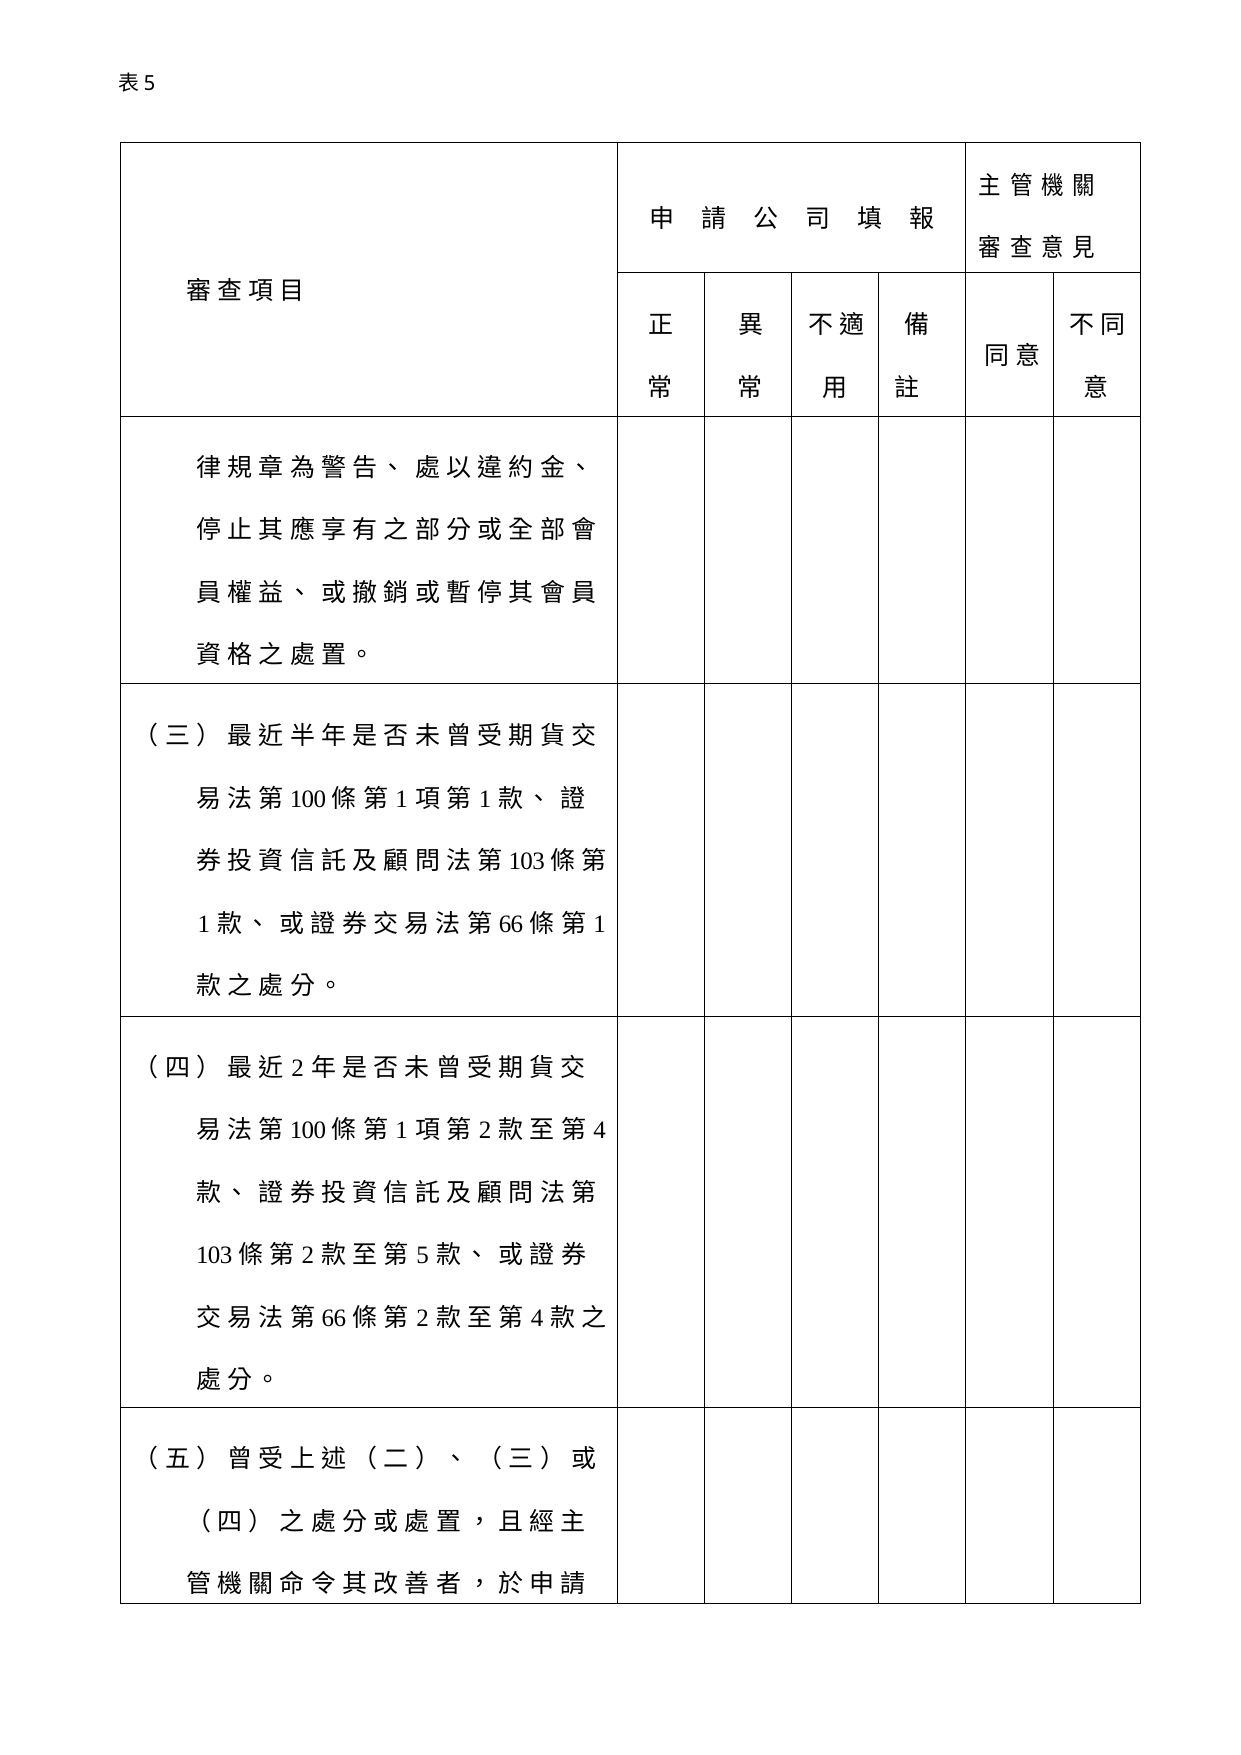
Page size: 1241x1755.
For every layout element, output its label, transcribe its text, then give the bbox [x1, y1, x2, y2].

table_header 主管機關 審查意見 [966, 143, 1140, 272]
table_cell 律規章為警告、處以違約金、停止其應享有之部分或全部會員權益、或撤銷或暫停其會員資格之處置。 [121, 417, 617, 682]
table_cell [618, 1408, 704, 1602]
table_cell 備 註 [879, 273, 965, 416]
table_cell 正 常 [618, 273, 704, 416]
table_cell [966, 417, 1053, 682]
table_header 審查項目 [121, 143, 617, 416]
table_cell [705, 1408, 791, 1602]
table_cell [1054, 1408, 1140, 1602]
table_cell [618, 417, 704, 682]
table_cell [879, 1017, 965, 1407]
table_cell [618, 684, 704, 1016]
table_cell [705, 1017, 791, 1407]
table_cell [705, 684, 791, 1016]
table_cell 不同意 [1054, 273, 1140, 416]
table_cell [1054, 684, 1140, 1016]
table_cell [792, 1017, 878, 1407]
table_cell [879, 417, 965, 682]
table_cell [1054, 1017, 1140, 1407]
table_cell 不適用 [792, 273, 878, 416]
table_cell [879, 684, 965, 1016]
table_cell [618, 1017, 704, 1407]
table_cell [879, 1408, 965, 1602]
table_cell （五）曾受上述（二）、（三）或（四）之處分或處置，且經主管機關命令其改善者，於申請 [121, 1408, 617, 1602]
table_cell （三）最近半年是否未曾受期貨交易法第100條第1項第1款、證券投資信託及顧問法第103條第1款、或證券交易法第66條第1款之處分。 [121, 684, 617, 1016]
table_cell [1054, 417, 1140, 682]
table_cell [966, 684, 1053, 1016]
table_cell [705, 417, 791, 682]
table_cell [966, 1408, 1053, 1602]
table_cell （四）最近2年是否未曾受期貨交易法第100條第1項第2款至第4款、證券投資信託及顧問法第103條第2款至第5款、或證券交易法第66條第2款至第4款之處分。 [121, 1017, 617, 1407]
table_cell [792, 684, 878, 1016]
table_cell 異 常 [705, 273, 791, 416]
table_cell [792, 1408, 878, 1602]
table_header 申 請 公 司 填 報 [618, 143, 965, 272]
table_cell 同意 [966, 273, 1053, 416]
table_cell [966, 1017, 1053, 1407]
table_cell [792, 417, 878, 682]
